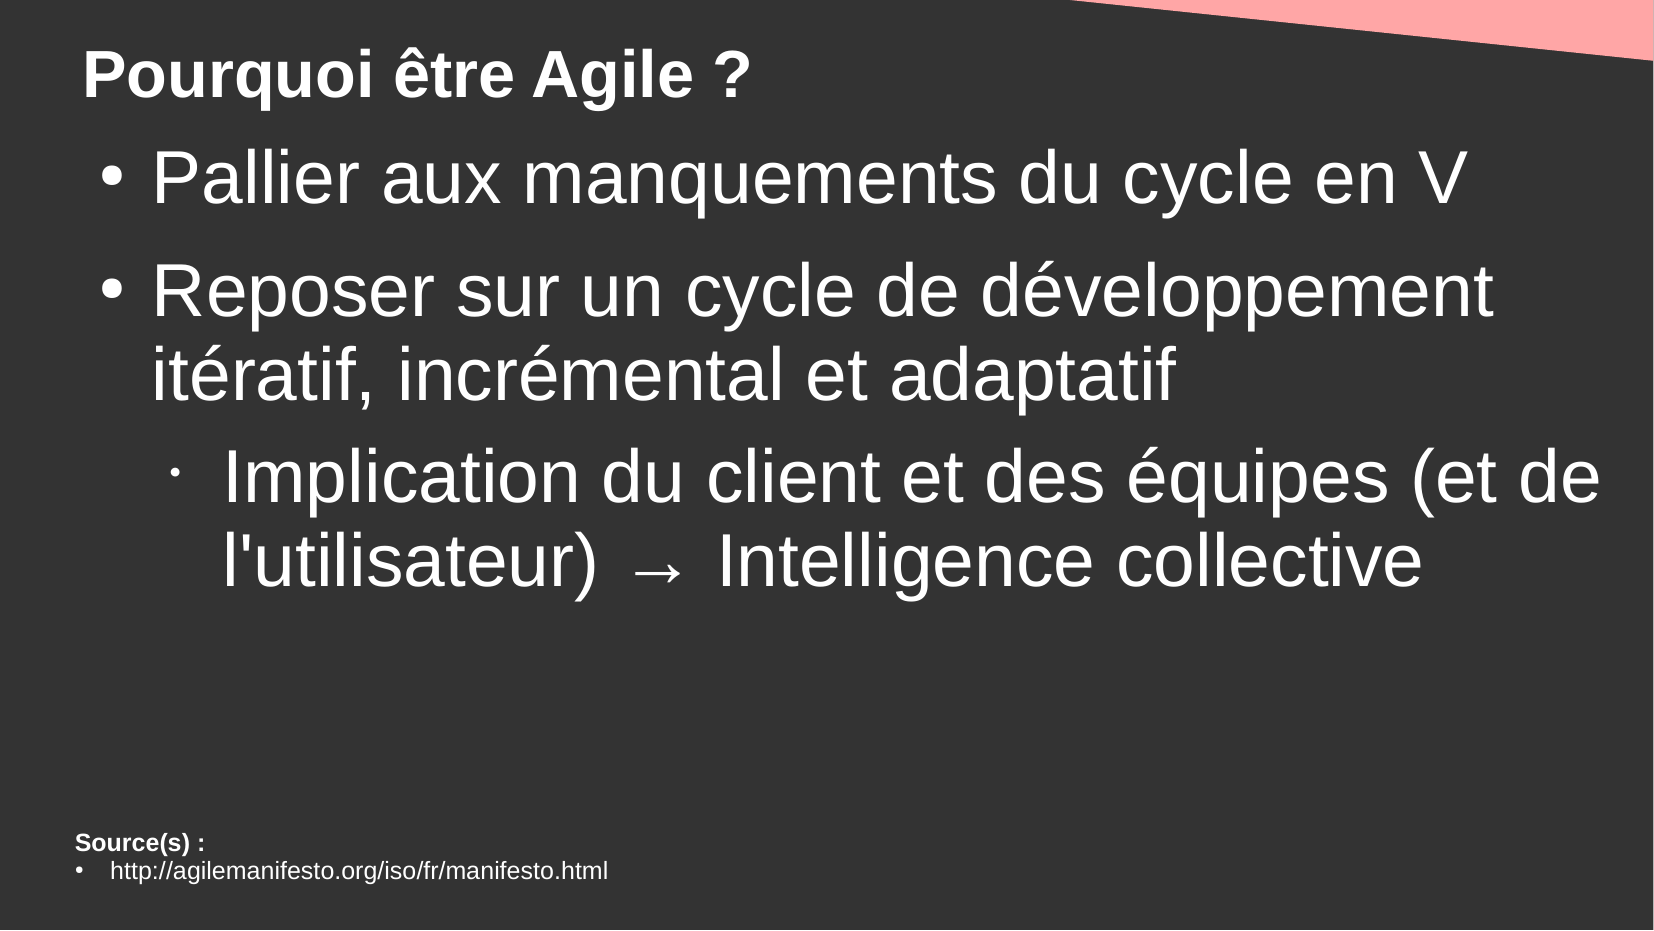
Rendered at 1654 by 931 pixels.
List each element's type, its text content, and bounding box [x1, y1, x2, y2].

text_box Source(s) : http://agilemanifesto.org/iso/fr/manifesto.html [59, 821, 1546, 920]
text_box [1069, 0, 1654, 61]
list Pallier aux manquements du cycle en V Reposer sur un cycle de développement itératif, incrémental et adaptatif Implication du client et des équipes (et de l'utilisateur) → Intelligence collective [80, 135, 1620, 777]
title Pourquoi être Agile ? [82, 37, 1571, 122]
